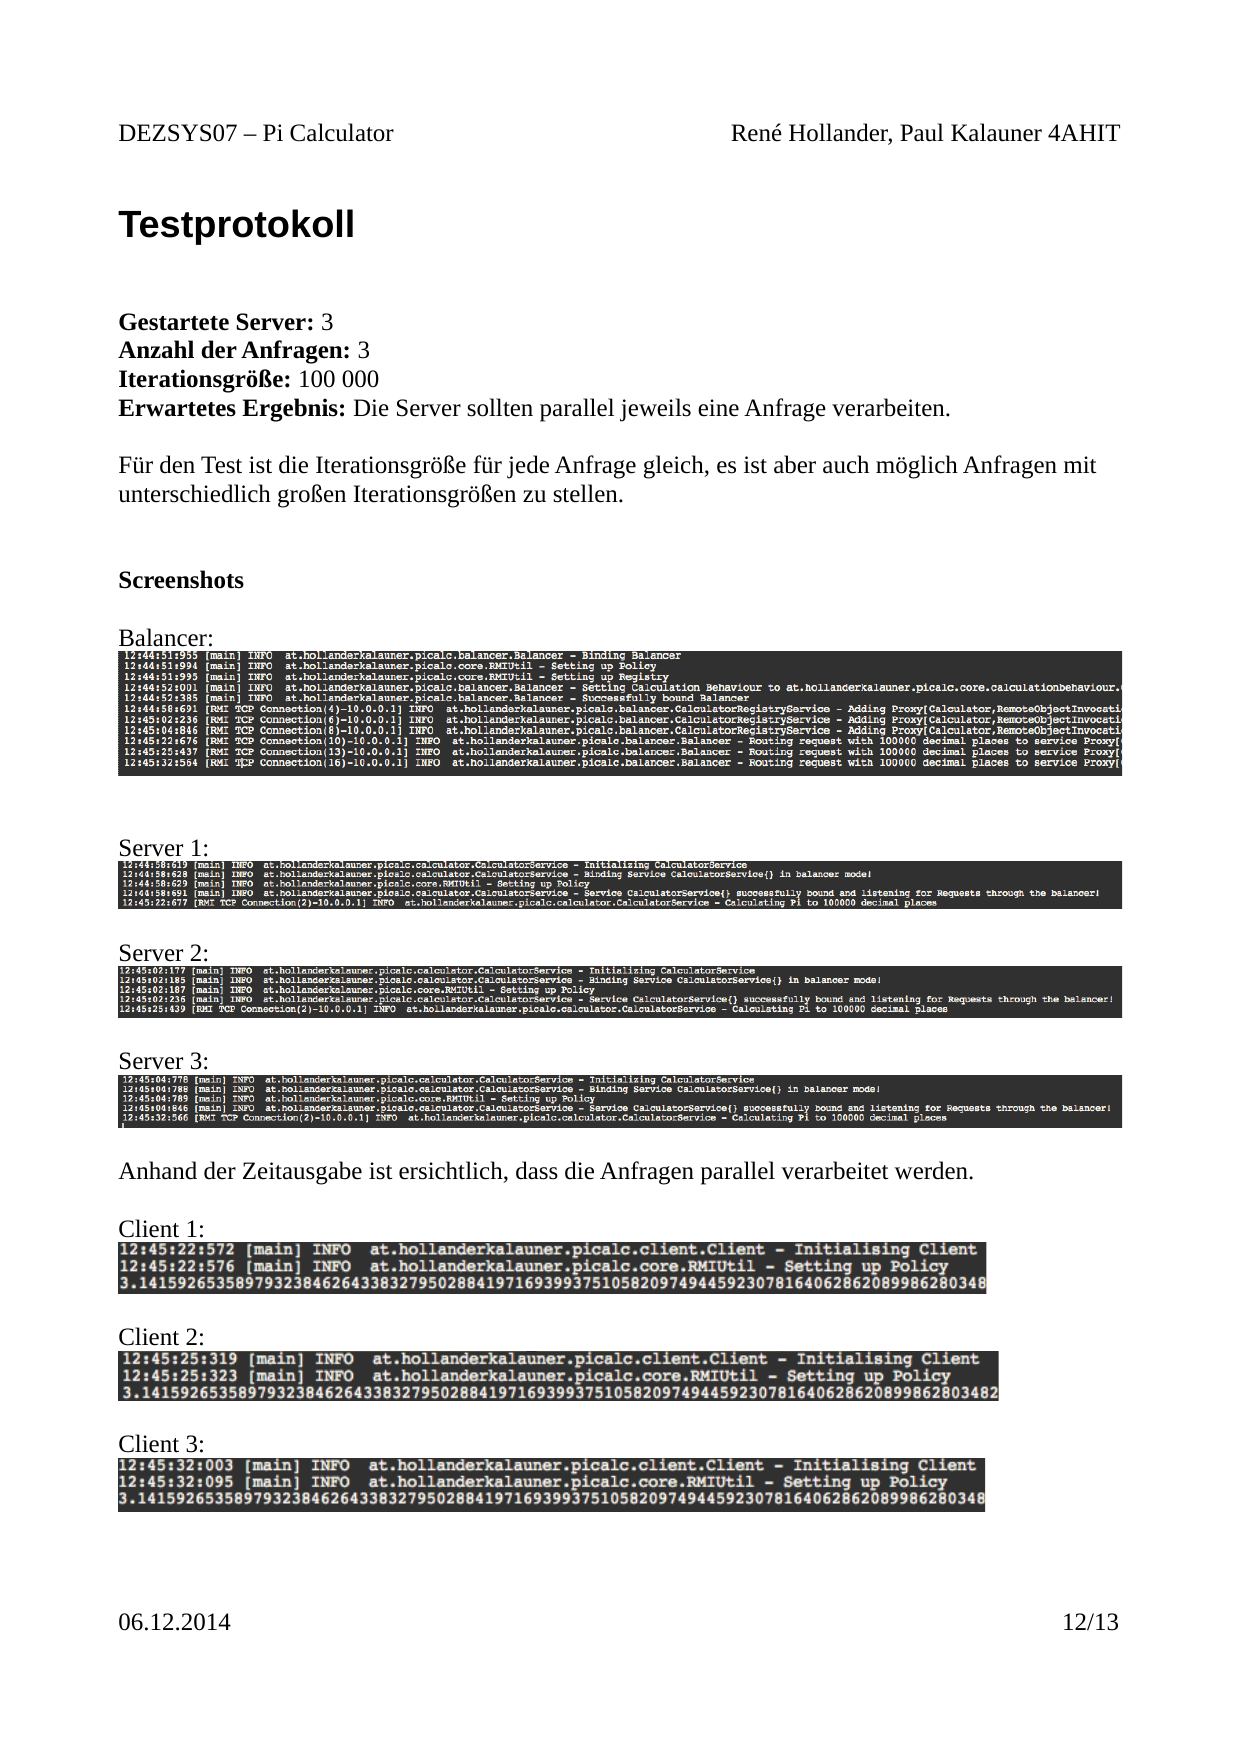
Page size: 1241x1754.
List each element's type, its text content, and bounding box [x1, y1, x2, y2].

text Screenshots [118, 565, 1122, 594]
picture [118, 1242, 987, 1294]
text Anzahl der Anfragen: 3 [118, 335, 1122, 364]
picture [118, 861, 1123, 909]
picture [118, 966, 1123, 1018]
text Balancer: [118, 623, 1122, 651]
subtitle Testprotokoll [118, 201, 1122, 245]
text Gestartete Server: 3 [118, 307, 1122, 335]
text Client 1: [118, 1214, 1122, 1243]
text Server 2: [118, 938, 1122, 966]
text Anhand der Zeitausgabe ist ersichtlich, dass die Anfragen parallel verarbeitet werden. [118, 1156, 1122, 1185]
text Für den Test ist die Iterationsgröße für jede Anfrage gleich, es ist aber auch möglich Anfragen mit unterschiedlich großen Iterationsgrößen zu stellen. [118, 450, 1122, 508]
text Server 1: [118, 833, 1122, 861]
picture [118, 1075, 1123, 1128]
text Client 3: [118, 1429, 1122, 1458]
picture [118, 1351, 999, 1401]
text Server 3: [118, 1046, 1122, 1075]
text Iterationsgröße: 100 000 [118, 364, 1122, 393]
text Erwartetes Ergebnis: Die Server sollten parallel jeweils eine Anfrage verarbeiten. [118, 393, 1122, 422]
picture [118, 1458, 986, 1512]
text Client 2: [118, 1322, 1122, 1351]
picture [118, 651, 1123, 776]
